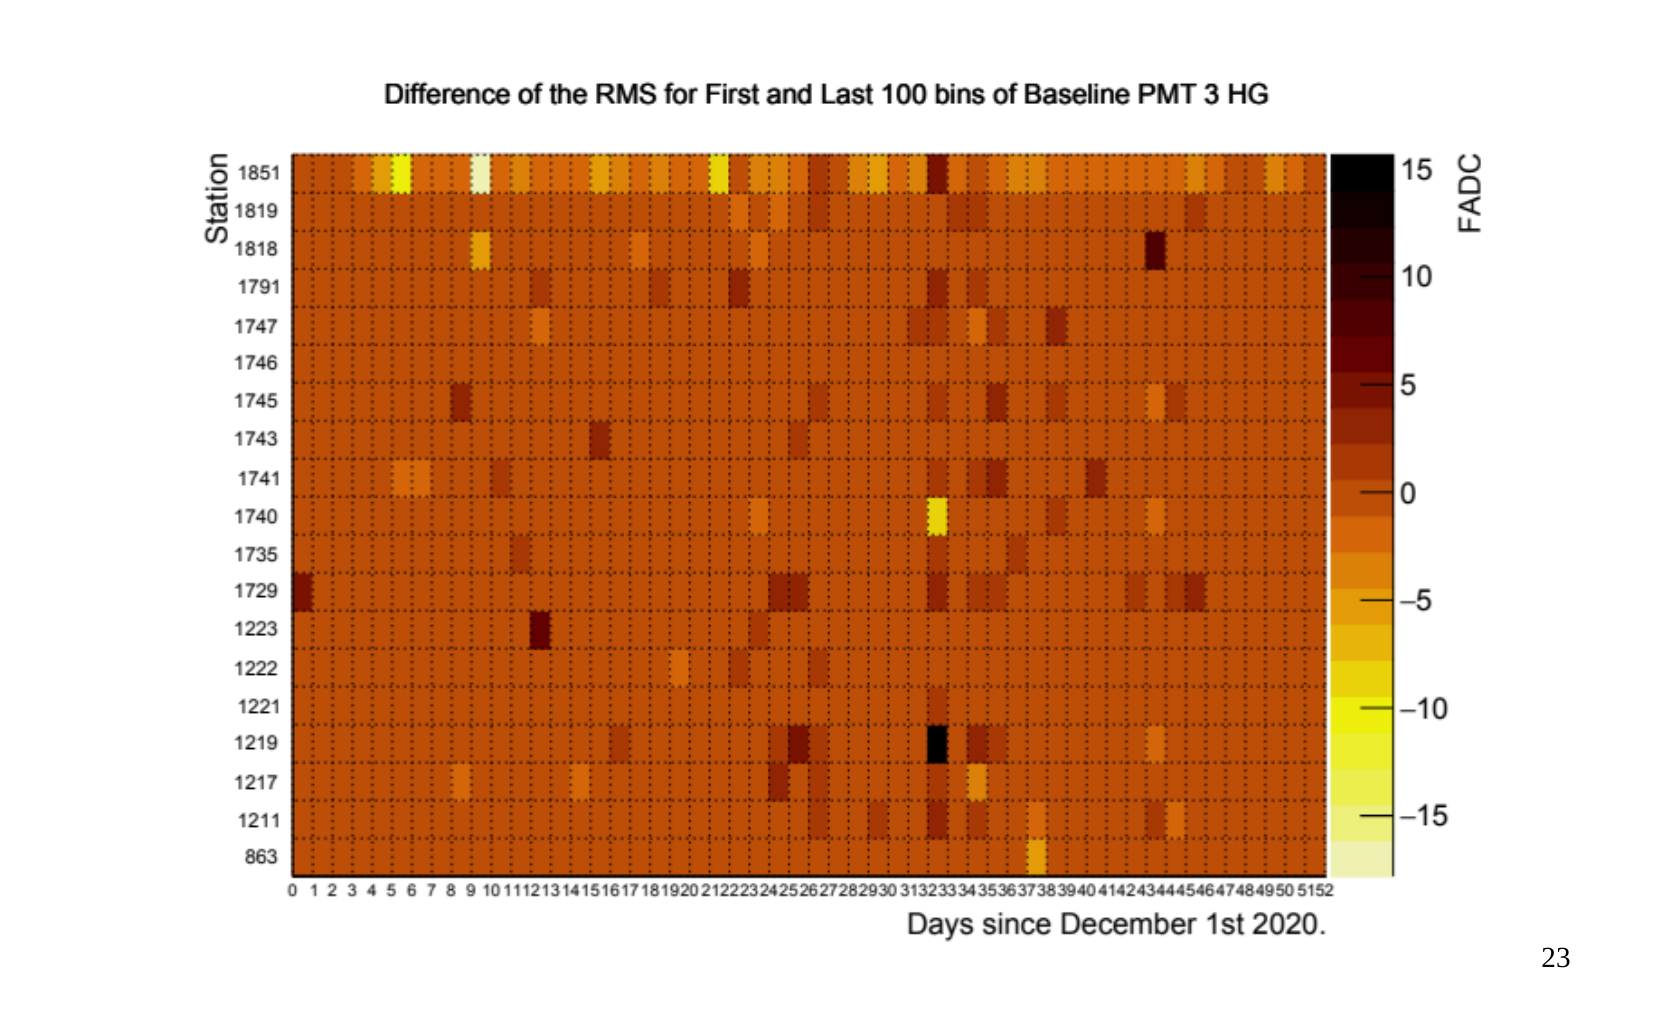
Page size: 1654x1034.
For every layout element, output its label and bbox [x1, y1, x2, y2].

picture [143, 66, 1510, 967]
